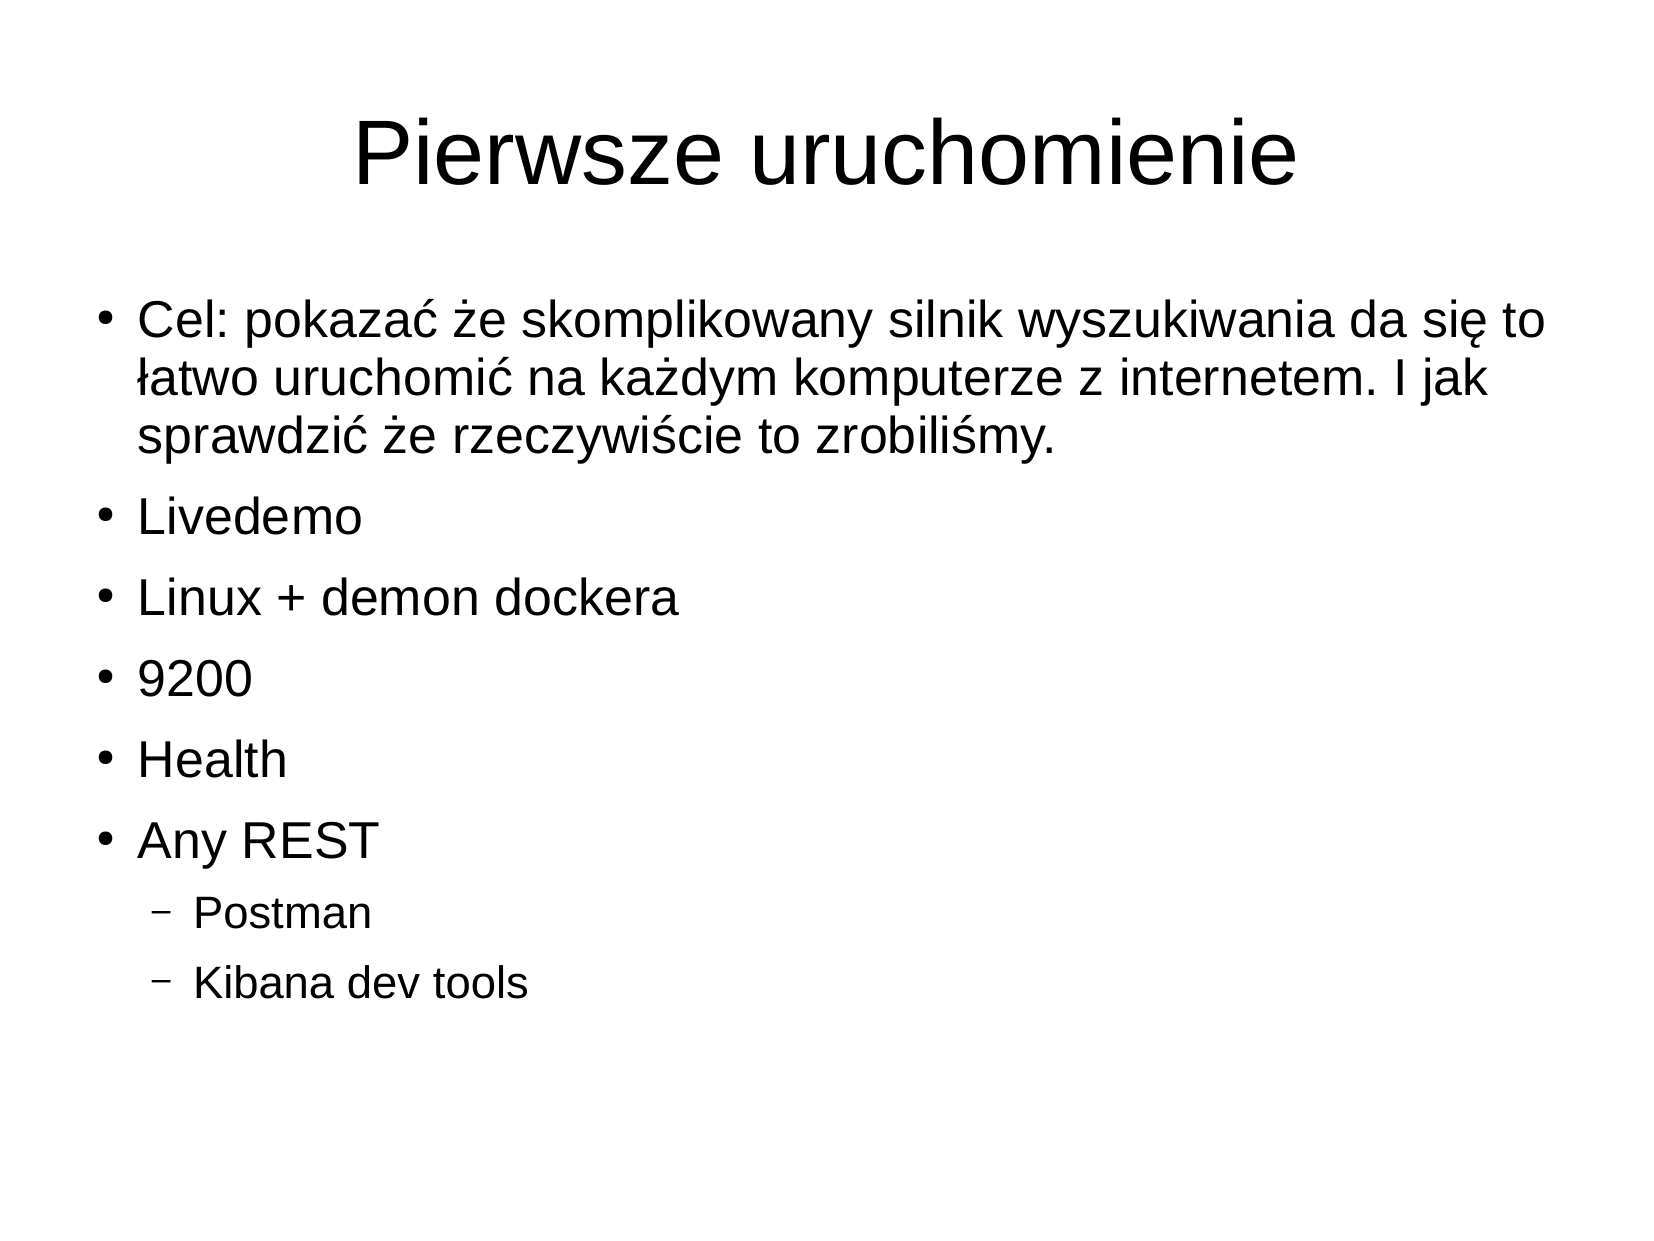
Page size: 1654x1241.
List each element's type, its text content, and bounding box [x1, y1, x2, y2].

title Pierwsze uruchomienie [82, 49, 1571, 257]
list Cel: pokazać że skomplikowany silnik wyszukiwania da się to łatwo uruchomić na każdym komputerze z internetem. I jak sprawdzić że rzeczywiście to zrobiliśmy. Livedemo Linux + demon dockera 9200 Health Any REST Postman Kibana dev tools [82, 290, 1571, 1010]
